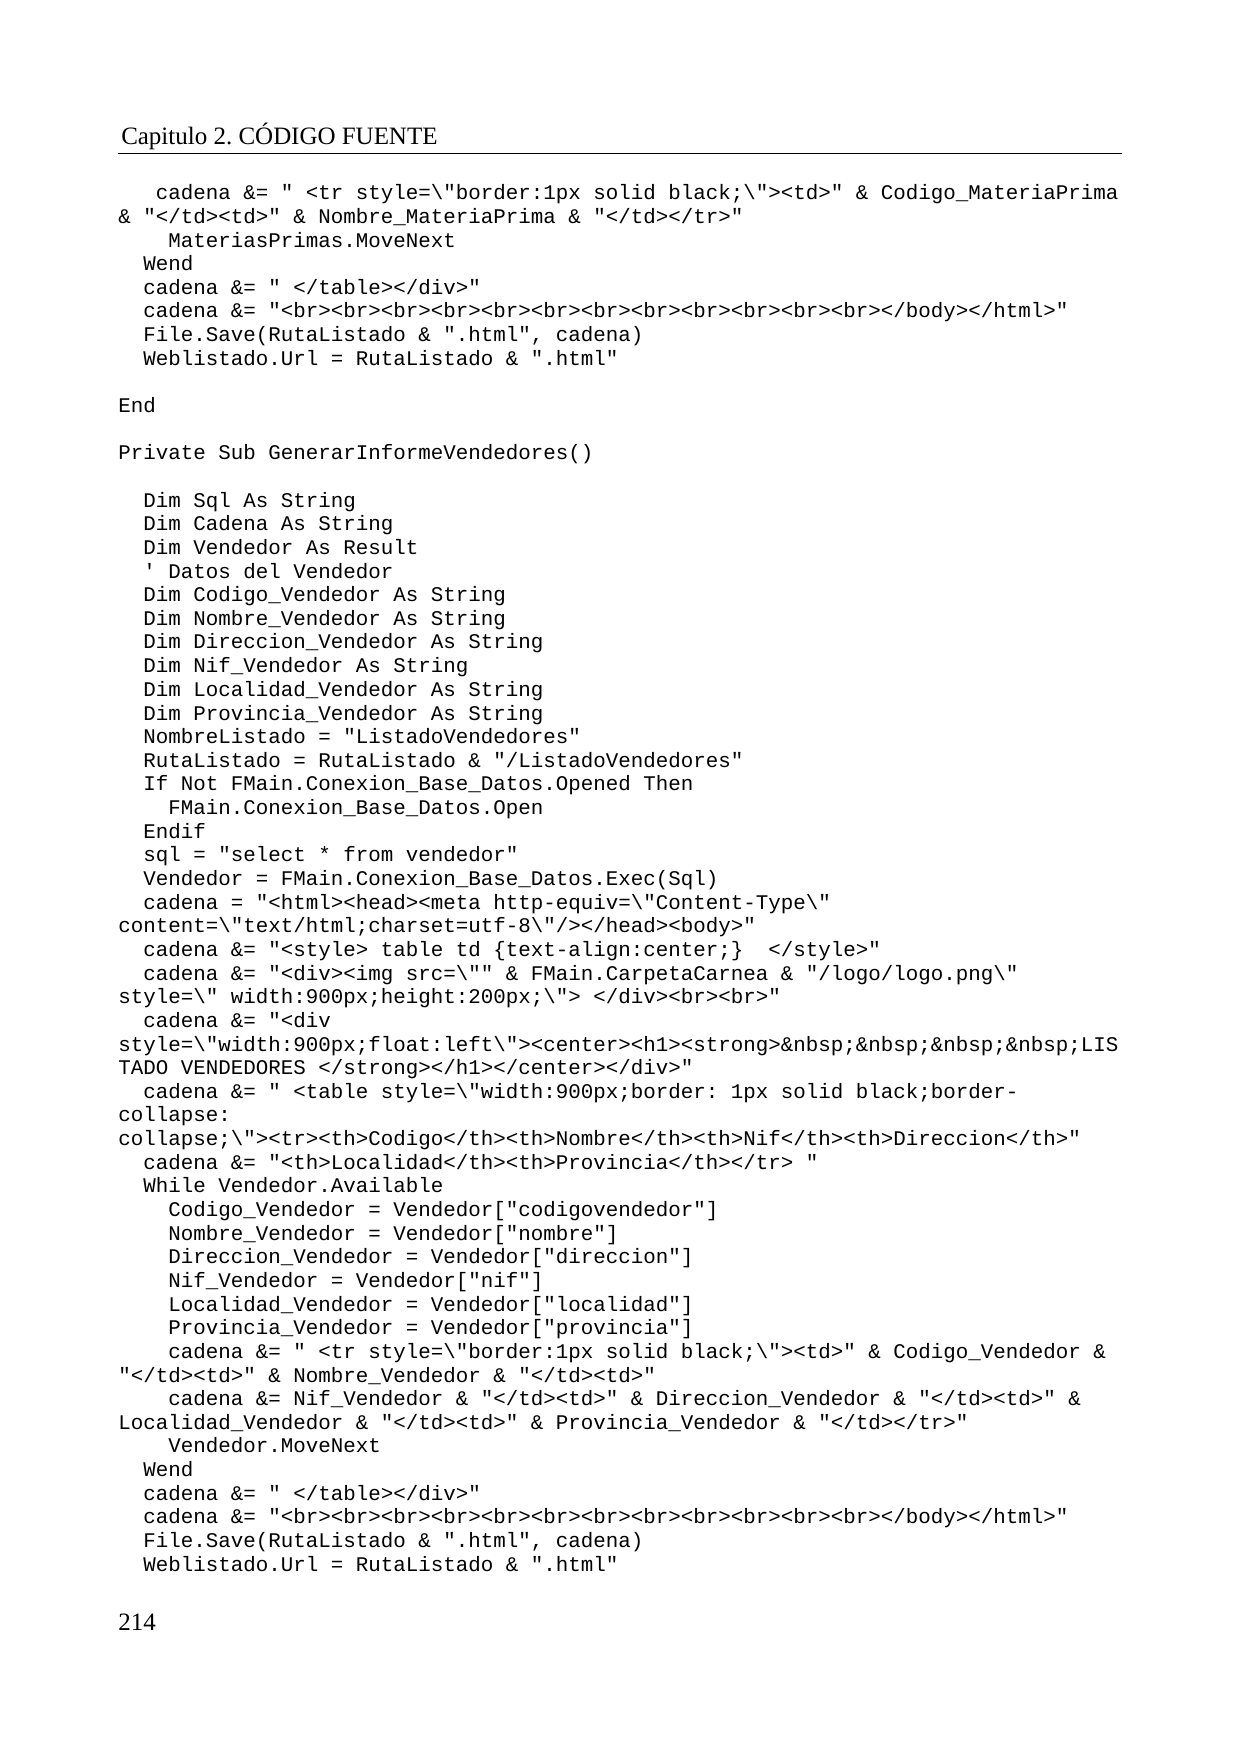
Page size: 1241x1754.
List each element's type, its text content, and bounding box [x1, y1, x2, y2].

text cadena &= "<br><br><br><br><br><br><br><br><br><br><br><br></body></html>" [118, 1506, 1122, 1530]
text File.Save(RutaListado & ".html", cadena) [118, 1530, 1122, 1554]
text File.Save(RutaListado & ".html", cadena) [118, 324, 1122, 348]
text Dim Direccion_Vendedor As String [118, 632, 1122, 655]
text Direccion_Vendedor = Vendedor["direccion"] [118, 1246, 1122, 1270]
text cadena = "<html><head><meta http-equiv=\"Content-Type\" content=\"text/html;charset=utf-8\"/></head><body>" [118, 892, 1122, 939]
text Dim Localidad_Vendedor As String [118, 679, 1122, 702]
text ' Datos del Vendedor [118, 561, 1122, 584]
text While Vendedor.Available [118, 1175, 1122, 1199]
text NombreListado = "ListadoVendedores" [118, 726, 1122, 750]
text cadena &= "<style> table td {text-align:center;} </style>" [118, 939, 1122, 963]
text cadena &= "<div><img src=\"" & FMain.CarpetaCarnea & "/logo/logo.png\" style=\" width:900px;height:200px;\"> </div><br><br>" [118, 963, 1122, 1010]
text Vendedor = FMain.Conexion_Base_Datos.Exec(Sql) [118, 868, 1122, 892]
text RutaListado = RutaListado & "/ListadoVendedores" [118, 750, 1122, 773]
text cadena &= "<div style=\"width:900px;float:left\"><center><h1><strong>&nbsp;&nbsp;&nbsp;&nbsp;LISTADO VENDEDORES </strong></h1></center></div>" [118, 1010, 1122, 1081]
text FMain.Conexion_Base_Datos.Open [118, 797, 1122, 821]
text Endif [118, 821, 1122, 844]
text Dim Sql As String [118, 490, 1122, 513]
text Dim Codigo_Vendedor As String [118, 584, 1122, 608]
text Dim Provincia_Vendedor As String [118, 702, 1122, 726]
text Vendedor.MoveNext [118, 1436, 1122, 1459]
text Nombre_Vendedor = Vendedor["nombre"] [118, 1223, 1122, 1246]
text sql = "select * from vendedor" [118, 844, 1122, 868]
text Dim Nif_Vendedor As String [118, 655, 1122, 679]
text If Not FMain.Conexion_Base_Datos.Opened Then [118, 773, 1122, 797]
text cadena &= " </table></div>" [118, 1483, 1122, 1506]
text Provincia_Vendedor = Vendedor["provincia"] [118, 1317, 1122, 1341]
text cadena &= " </table></div>" [118, 277, 1122, 301]
text Localidad_Vendedor = Vendedor["localidad"] [118, 1294, 1122, 1317]
text End [118, 395, 1122, 419]
text Weblistado.Url = RutaListado & ".html" [118, 348, 1122, 371]
text Dim Nombre_Vendedor As String [118, 608, 1122, 632]
text Dim Vendedor As Result [118, 537, 1122, 561]
text MateriasPrimas.MoveNext [118, 229, 1122, 253]
text Dim Cadena As String [118, 513, 1122, 537]
text cadena &= " <table style=\"width:900px;border: 1px solid black;border-collapse: collapse;\"><tr><th>Codigo</th><th>Nombre</th><th>Nif</th><th>Direccion</th>" [118, 1081, 1122, 1152]
text Wend [118, 253, 1122, 277]
text Private Sub GenerarInformeVendedores() [118, 442, 1122, 466]
text Wend [118, 1459, 1122, 1483]
text Weblistado.Url = RutaListado & ".html" [118, 1554, 1122, 1577]
text cadena &= " <tr style=\"border:1px solid black;\"><td>" & Codigo_MateriaPrima & "</td><td>" & Nombre_MateriaPrima & "</td></tr>" [118, 182, 1122, 229]
text cadena &= "<br><br><br><br><br><br><br><br><br><br><br><br></body></html>" [118, 301, 1122, 324]
text cadena &= "<th>Localidad</th><th>Provincia</th></tr> " [118, 1152, 1122, 1175]
text Nif_Vendedor = Vendedor["nif"] [118, 1270, 1122, 1294]
text cadena &= " <tr style=\"border:1px solid black;\"><td>" & Codigo_Vendedor & "</td><td>" & Nombre_Vendedor & "</td><td>" [118, 1341, 1122, 1388]
text Codigo_Vendedor = Vendedor["codigovendedor"] [118, 1199, 1122, 1223]
text cadena &= Nif_Vendedor & "</td><td>" & Direccion_Vendedor & "</td><td>" & Localidad_Vendedor & "</td><td>" & Provincia_Vendedor & "</td></tr>" [118, 1388, 1122, 1436]
